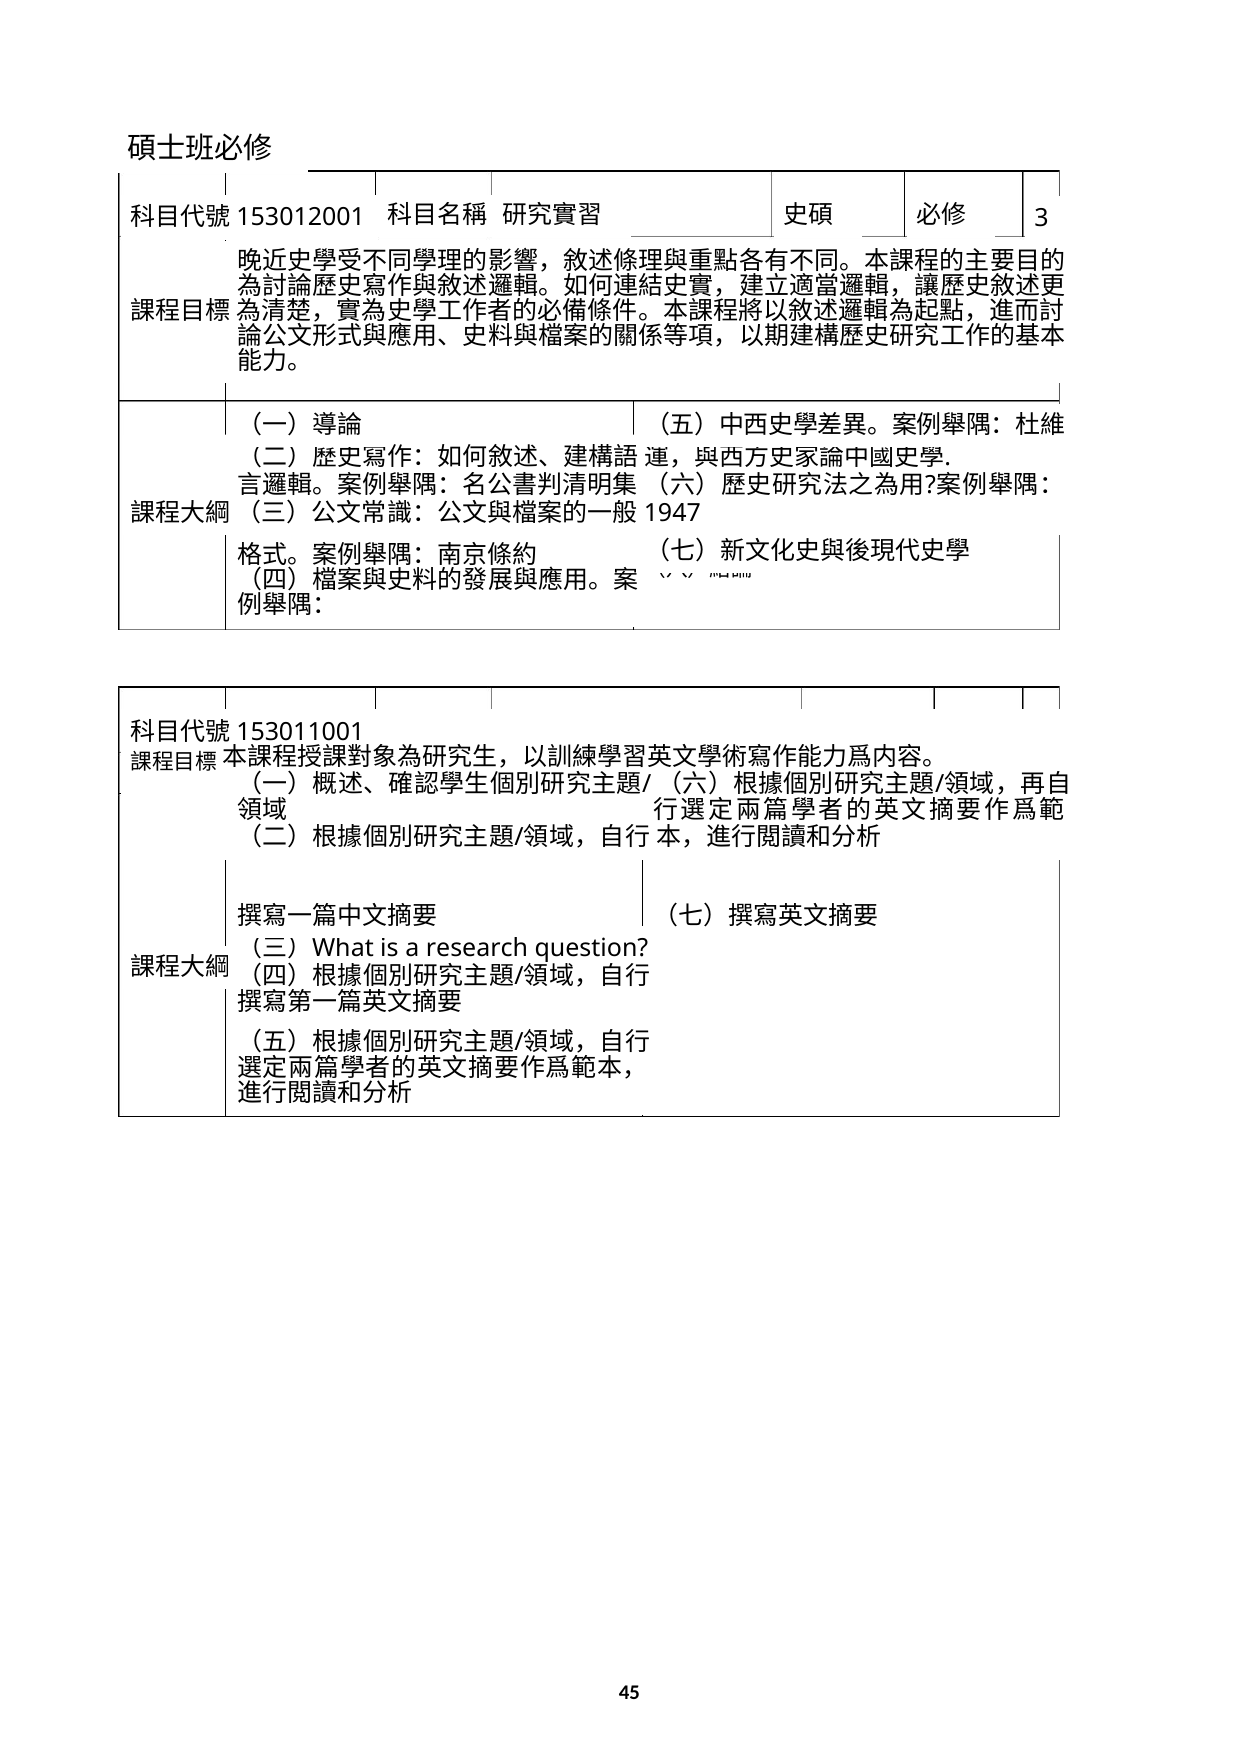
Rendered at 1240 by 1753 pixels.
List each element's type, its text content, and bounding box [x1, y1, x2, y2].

text （四）檔案與史料的發展與應用。案 （八）結論 [237, 568, 832, 593]
picture [118, 170, 1060, 630]
text 撰寫一篇中文摘要 [237, 904, 457, 929]
text 課程目標 本課程授課對象為研究生，以訓練學習英文學術寫作能力爲内容。 [130, 746, 1187, 771]
text 必修 [916, 203, 986, 228]
text （七）新文化史與後現代史學 [645, 539, 1001, 564]
text （五）中西史學差異。案例舉隅：杜維 [645, 413, 1116, 438]
text （三）What is a research question? [237, 934, 692, 962]
picture [118, 686, 1060, 1117]
text 課程大綱 （三）公文常識：公文與檔案的一般 1947 [131, 499, 1187, 527]
text 史碩 [783, 203, 853, 228]
text 晚近史學受不同學理的影響，敘述條理與重點各有不同。本課程的主要目的 [237, 249, 1187, 274]
text 3 [1034, 205, 1066, 232]
text （一）概述、確認學生個別研究主題/ （六）根據個別研究主題/領域，再自 [237, 771, 1187, 798]
text 課程目標 為清楚，實為史學工作者的必備條件。本課程將以敘述邏輯為起點，進而討 [131, 299, 1187, 324]
text 45 [619, 1679, 653, 1704]
text 撰寫第一篇英文摘要 [237, 990, 692, 1015]
text 領域 行選定兩篇學者的英文摘要作爲範 [237, 798, 1187, 823]
text 例舉隅： [237, 593, 832, 618]
text 進行閲讀和分析 [237, 1081, 692, 1106]
text 言邏輯。案例舉隅：名公書判清明集 （六）歷史研究法之為用?案例舉隅： [237, 471, 1187, 499]
text （一）導論 [237, 413, 382, 438]
text 格式。案例舉隅：南京條約 [237, 543, 636, 568]
text （二）歷史寫作：如何敘述、建構語 運，與西方史家論中國史學. [237, 443, 1187, 471]
text 能力。 [237, 349, 1187, 374]
text （四）根據個別研究主題/領域，自行 [237, 962, 692, 990]
text 為討論歷史寫作與敘述邏輯。如何連結史實，建立適當邏輯，讓歷史敘述更 [237, 274, 1187, 299]
text （五）根據個別研究主題/領域，自行 [237, 1029, 692, 1056]
text 課程大綱 [131, 955, 228, 980]
text 科目代號 153011001 [130, 718, 1187, 746]
text 碩士班必修 [127, 135, 299, 164]
text 科目名稱 研究實習 [387, 203, 622, 228]
text 科目代號 153012001 [130, 203, 369, 231]
text 論公文形式與應用、史料與檔案的關係等項，以期建構歷史研究工作的基本 [237, 324, 1187, 349]
text 選定兩篇學者的英文摘要作爲範本， [237, 1056, 692, 1081]
text （七）撰寫英文摘要 [654, 904, 898, 929]
text （二）根據個別研究主題/領域，自行 本，進行閲讀和分析 [237, 823, 1187, 851]
